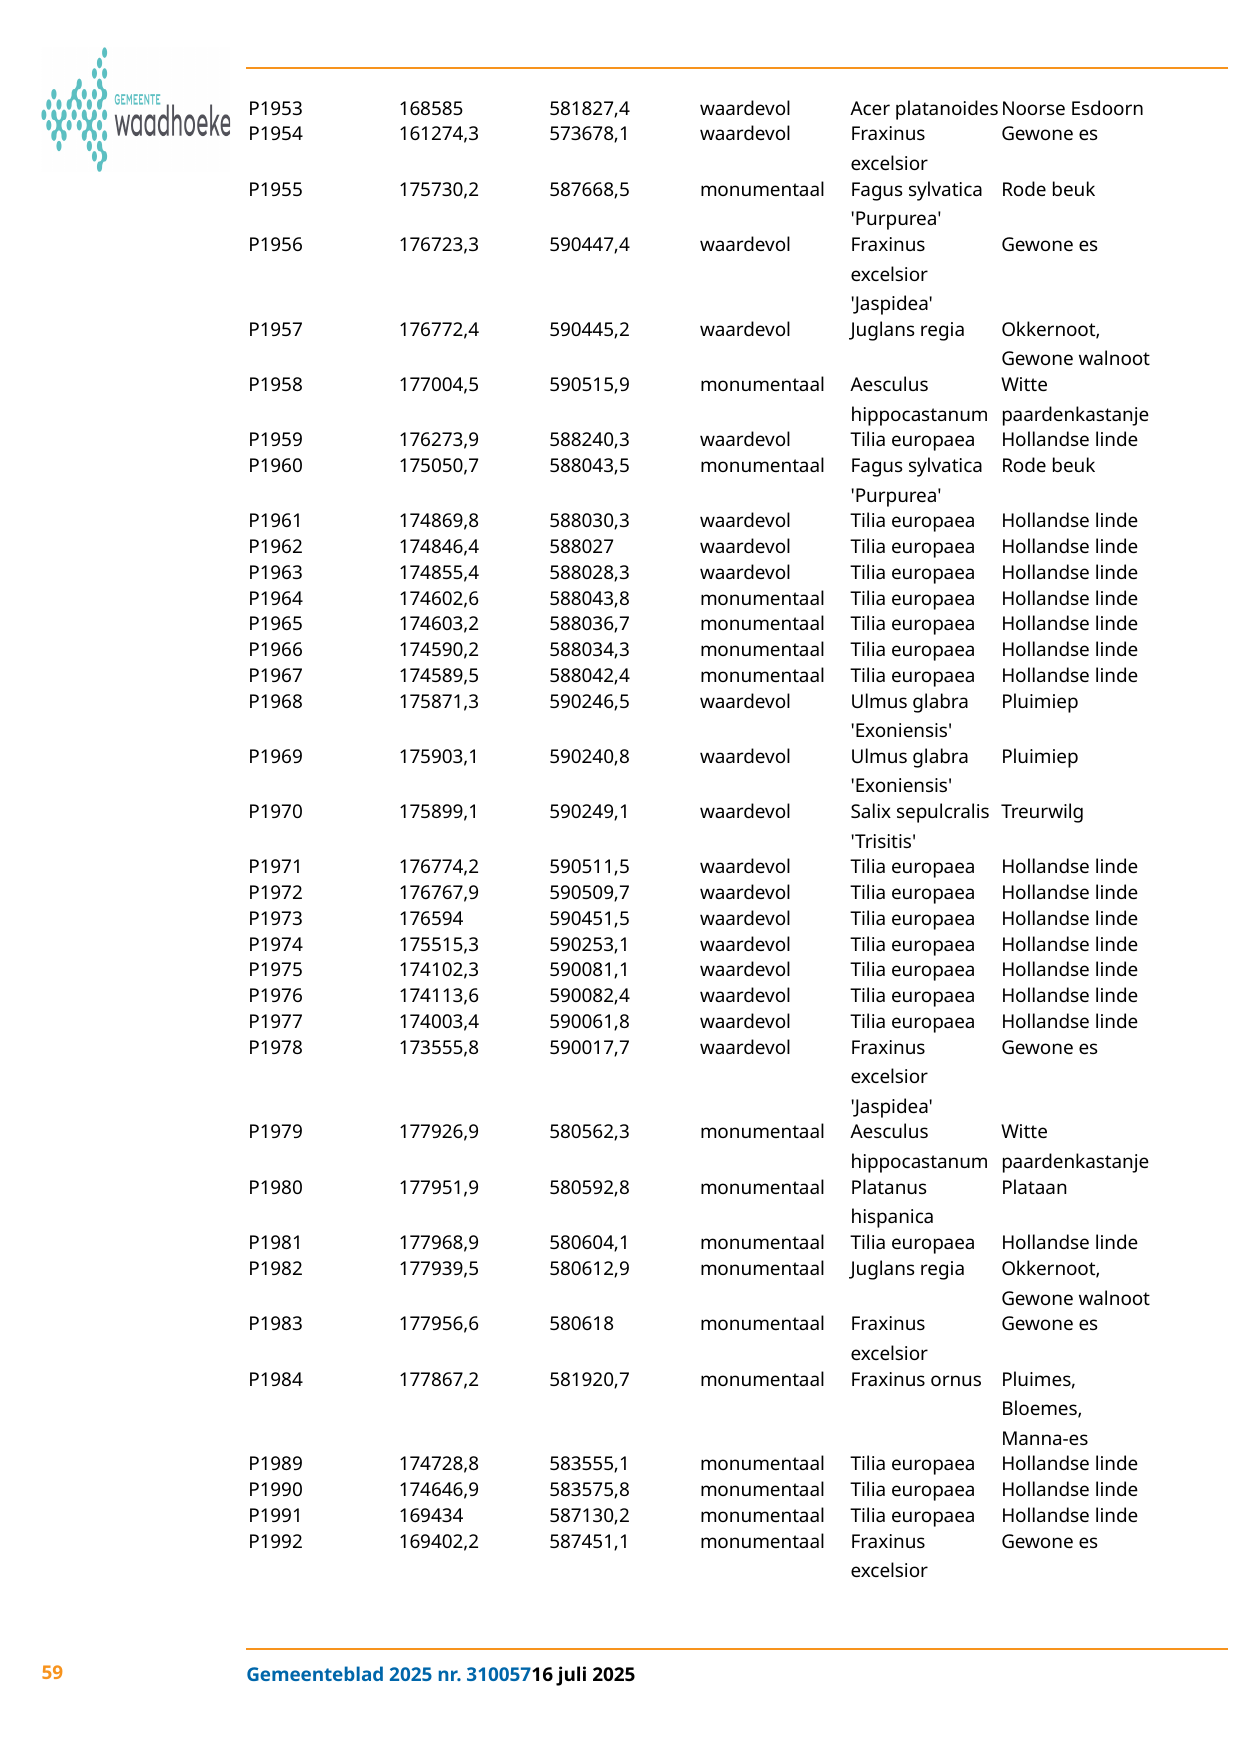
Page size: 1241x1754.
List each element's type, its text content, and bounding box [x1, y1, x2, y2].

table_cell Tilia europaea [850, 662, 1001, 688]
table_cell 583575,8 [549, 1476, 700, 1502]
table_cell 177926,9 [399, 1119, 549, 1174]
table_cell Hollandse linde [1001, 427, 1152, 452]
table_cell waardevol [700, 231, 850, 316]
table_cell waardevol [700, 799, 850, 854]
table_cell 176774,2 [399, 854, 549, 879]
table_cell 590515,9 [549, 371, 700, 427]
table_cell Ulmus glabra 'Exoniensis' [850, 688, 1001, 743]
table_cell waardevol [700, 957, 850, 982]
table_cell Tilia europaea [850, 1229, 1001, 1255]
table_cell Noorse Esdoorn [1001, 95, 1152, 121]
table_cell waardevol [700, 1008, 850, 1034]
table_cell 173555,8 [399, 1034, 549, 1119]
table_cell 580592,8 [549, 1174, 700, 1229]
table_cell Tilia europaea [850, 880, 1001, 905]
table_cell 580612,9 [549, 1255, 700, 1310]
table_cell P1955 [248, 176, 398, 231]
table_cell P1958 [248, 371, 398, 427]
table_cell Salix sepulcralis 'Trisitis' [850, 799, 1001, 854]
table_cell P1976 [248, 983, 398, 1008]
table_cell Witte paardenkastanje [1001, 1119, 1152, 1174]
table_cell monumentaal [700, 1528, 850, 1583]
table_cell Tilia europaea [850, 534, 1001, 559]
table_cell 169434 [399, 1502, 549, 1528]
table_cell waardevol [700, 121, 850, 176]
table_cell Okkernoot, Gewone walnoot [1001, 1255, 1152, 1310]
table_cell 580604,1 [549, 1229, 700, 1255]
table_cell 174869,8 [399, 508, 549, 533]
table_cell Aesculus hippocastanum [850, 371, 1001, 427]
table_cell Fraxinus excelsior 'Jaspidea' [850, 231, 1001, 316]
table_cell Tilia europaea [850, 1451, 1001, 1476]
table_cell 590447,4 [549, 231, 700, 316]
table_cell waardevol [700, 95, 850, 121]
table_cell 590511,5 [549, 854, 700, 879]
table_cell Fagus sylvatica 'Purpurea' [850, 176, 1001, 231]
table_cell Juglans regia [850, 1255, 1001, 1310]
table_cell 174855,4 [399, 559, 549, 585]
table_cell 177956,6 [399, 1310, 549, 1366]
table_cell Tilia europaea [850, 905, 1001, 931]
table_cell monumentaal [700, 1255, 850, 1310]
table_cell P1970 [248, 799, 398, 854]
table_cell P1973 [248, 905, 398, 931]
table_cell waardevol [700, 534, 850, 559]
table_cell 588027 [549, 534, 700, 559]
table_cell 590017,7 [549, 1034, 700, 1119]
table_cell 590445,2 [549, 316, 700, 371]
table_cell 590246,5 [549, 688, 700, 743]
table_cell 581827,4 [549, 95, 700, 121]
table_cell Treurwilg [1001, 799, 1152, 854]
table_cell P1983 [248, 1310, 398, 1366]
table_cell 175515,3 [399, 931, 549, 957]
table_cell 176772,4 [399, 316, 549, 371]
table_cell P1989 [248, 1451, 398, 1476]
table_cell 588034,3 [549, 636, 700, 662]
table_cell monumentaal [700, 453, 850, 508]
table_cell Rode beuk [1001, 176, 1152, 231]
table_cell Hollandse linde [1001, 931, 1152, 957]
table_cell P1961 [248, 508, 398, 533]
table_cell Tilia europaea [850, 854, 1001, 879]
table_cell Gewone es [1001, 1528, 1152, 1583]
table_cell 176273,9 [399, 427, 549, 452]
table_cell Tilia europaea [850, 508, 1001, 533]
table_cell 174590,2 [399, 636, 549, 662]
table_cell 175050,7 [399, 453, 549, 508]
table_cell Acer platanoides [850, 95, 1001, 121]
table_cell Ulmus glabra 'Exoniensis' [850, 743, 1001, 798]
table_cell P1967 [248, 662, 398, 688]
table_cell Hollandse linde [1001, 854, 1152, 879]
table_cell 174003,4 [399, 1008, 549, 1034]
table_cell waardevol [700, 559, 850, 585]
table_cell P1980 [248, 1174, 398, 1229]
table_cell monumentaal [700, 1451, 850, 1476]
table_cell 590061,8 [549, 1008, 700, 1034]
table_cell monumentaal [700, 1119, 850, 1174]
table_cell Fraxinus excelsior 'Jaspidea' [850, 1034, 1001, 1119]
table_cell P1984 [248, 1366, 398, 1451]
table_cell 174113,6 [399, 983, 549, 1008]
table_cell waardevol [700, 316, 850, 371]
table_cell Hollandse linde [1001, 1502, 1152, 1528]
table_cell Tilia europaea [850, 636, 1001, 662]
table_cell 587451,1 [549, 1528, 700, 1583]
table_cell monumentaal [700, 662, 850, 688]
table_cell Hollandse linde [1001, 1476, 1152, 1502]
table_cell waardevol [700, 508, 850, 533]
table_cell Tilia europaea [850, 427, 1001, 452]
table_cell 590451,5 [549, 905, 700, 931]
table_cell 590249,1 [549, 799, 700, 854]
table_cell monumentaal [700, 1310, 850, 1366]
table_cell Platanus hispanica [850, 1174, 1001, 1229]
table_cell Hollandse linde [1001, 1229, 1152, 1255]
table_cell Tilia europaea [850, 585, 1001, 611]
table_cell P1990 [248, 1476, 398, 1502]
table_cell Pluimiep [1001, 743, 1152, 798]
table_cell P1977 [248, 1008, 398, 1034]
table_cell 177004,5 [399, 371, 549, 427]
table_cell P1982 [248, 1255, 398, 1310]
table_cell Gewone es [1001, 231, 1152, 316]
picture [41, 47, 231, 172]
table_cell Tilia europaea [850, 983, 1001, 1008]
table_cell 175903,1 [399, 743, 549, 798]
table_cell 580562,3 [549, 1119, 700, 1174]
table_cell Hollandse linde [1001, 534, 1152, 559]
table_cell P1960 [248, 453, 398, 508]
table_cell 588043,8 [549, 585, 700, 611]
table_cell monumentaal [700, 1476, 850, 1502]
table_cell P1975 [248, 957, 398, 982]
table_cell Witte paardenkastanje [1001, 371, 1152, 427]
table_cell P1971 [248, 854, 398, 879]
table_cell 169402,2 [399, 1528, 549, 1583]
table_cell 587668,5 [549, 176, 700, 231]
table_cell 175871,3 [399, 688, 549, 743]
table_cell Hollandse linde [1001, 636, 1152, 662]
table_cell 174102,3 [399, 957, 549, 982]
table_cell P1981 [248, 1229, 398, 1255]
table_cell monumentaal [700, 176, 850, 231]
table_cell waardevol [700, 854, 850, 879]
table_cell 161274,3 [399, 121, 549, 176]
table_cell Pluimiep [1001, 688, 1152, 743]
table_cell P1966 [248, 636, 398, 662]
table_cell 588043,5 [549, 453, 700, 508]
table_cell P1991 [248, 1502, 398, 1528]
table_cell 588042,4 [549, 662, 700, 688]
table_cell Hollandse linde [1001, 1008, 1152, 1034]
table_cell monumentaal [700, 585, 850, 611]
table_cell 176723,3 [399, 231, 549, 316]
table_cell Gewone es [1001, 1034, 1152, 1119]
table_cell waardevol [700, 905, 850, 931]
table_cell Tilia europaea [850, 1502, 1001, 1528]
table_cell 175730,2 [399, 176, 549, 231]
table_cell Hollandse linde [1001, 611, 1152, 636]
table_cell 588240,3 [549, 427, 700, 452]
table_cell monumentaal [700, 1174, 850, 1229]
table_cell waardevol [700, 427, 850, 452]
table_cell Hollandse linde [1001, 983, 1152, 1008]
table_cell Aesculus hippocastanum [850, 1119, 1001, 1174]
table_cell 168585 [399, 95, 549, 121]
table_cell P1969 [248, 743, 398, 798]
table_cell P1954 [248, 121, 398, 176]
table_cell P1974 [248, 931, 398, 957]
table_cell 174646,9 [399, 1476, 549, 1502]
table_cell 177939,5 [399, 1255, 549, 1310]
table_cell monumentaal [700, 1502, 850, 1528]
table_cell 177951,9 [399, 1174, 549, 1229]
table_cell monumentaal [700, 371, 850, 427]
table_cell monumentaal [700, 611, 850, 636]
table_cell Tilia europaea [850, 559, 1001, 585]
table_cell 174602,6 [399, 585, 549, 611]
table_cell Pluimes, Bloemes, Manna-es [1001, 1366, 1152, 1451]
table_cell 176594 [399, 905, 549, 931]
table_cell 174728,8 [399, 1451, 549, 1476]
table_cell Tilia europaea [850, 931, 1001, 957]
table_cell monumentaal [700, 1366, 850, 1451]
table_cell Gewone es [1001, 121, 1152, 176]
table_cell 588028,3 [549, 559, 700, 585]
table_cell 588036,7 [549, 611, 700, 636]
table_cell 590509,7 [549, 880, 700, 905]
table_cell Hollandse linde [1001, 905, 1152, 931]
table_cell waardevol [700, 983, 850, 1008]
table_cell monumentaal [700, 636, 850, 662]
table_cell Fraxinus excelsior [850, 1528, 1001, 1583]
table_cell 590081,1 [549, 957, 700, 982]
table_cell Hollandse linde [1001, 957, 1152, 982]
table_cell Tilia europaea [850, 611, 1001, 636]
table_cell P1956 [248, 231, 398, 316]
table_cell 581920,7 [549, 1366, 700, 1451]
table_cell 590240,8 [549, 743, 700, 798]
table_cell monumentaal [700, 1229, 850, 1255]
table_cell Tilia europaea [850, 1008, 1001, 1034]
table_cell P1953 [248, 95, 398, 121]
table_cell Hollandse linde [1001, 1451, 1152, 1476]
table_cell Okkernoot, Gewone walnoot [1001, 316, 1152, 371]
table_cell Fraxinus ornus [850, 1366, 1001, 1451]
table_cell P1962 [248, 534, 398, 559]
table_cell Hollandse linde [1001, 508, 1152, 533]
table_cell Hollandse linde [1001, 585, 1152, 611]
table_cell P1963 [248, 559, 398, 585]
table_cell 174846,4 [399, 534, 549, 559]
table_cell Gewone es [1001, 1310, 1152, 1366]
table_cell 174589,5 [399, 662, 549, 688]
table_cell P1979 [248, 1119, 398, 1174]
table_cell waardevol [700, 688, 850, 743]
table_cell P1965 [248, 611, 398, 636]
table_cell P1992 [248, 1528, 398, 1583]
table_cell waardevol [700, 1034, 850, 1119]
table_cell 177968,9 [399, 1229, 549, 1255]
table_cell Tilia europaea [850, 957, 1001, 982]
table_cell waardevol [700, 743, 850, 798]
table_cell P1972 [248, 880, 398, 905]
table_cell 583555,1 [549, 1451, 700, 1476]
table_cell Fraxinus excelsior [850, 1310, 1001, 1366]
table_cell 176767,9 [399, 880, 549, 905]
table_cell P1959 [248, 427, 398, 452]
table_cell 590253,1 [549, 931, 700, 957]
table_cell Fraxinus excelsior [850, 121, 1001, 176]
table_cell Tilia europaea [850, 1476, 1001, 1502]
table_cell P1957 [248, 316, 398, 371]
table_cell 175899,1 [399, 799, 549, 854]
table_cell Plataan [1001, 1174, 1152, 1229]
table_cell Hollandse linde [1001, 662, 1152, 688]
table_cell P1978 [248, 1034, 398, 1119]
table_cell 573678,1 [549, 121, 700, 176]
table_cell P1964 [248, 585, 398, 611]
table_cell 587130,2 [549, 1502, 700, 1528]
table_cell 177867,2 [399, 1366, 549, 1451]
table_cell Juglans regia [850, 316, 1001, 371]
table_cell P1968 [248, 688, 398, 743]
table_cell 174603,2 [399, 611, 549, 636]
table_cell waardevol [700, 880, 850, 905]
table_cell waardevol [700, 931, 850, 957]
table_cell Hollandse linde [1001, 559, 1152, 585]
table_cell Rode beuk [1001, 453, 1152, 508]
table_cell Hollandse linde [1001, 880, 1152, 905]
table_cell Fagus sylvatica 'Purpurea' [850, 453, 1001, 508]
table_cell 580618 [549, 1310, 700, 1366]
table_cell 590082,4 [549, 983, 700, 1008]
table_cell 588030,3 [549, 508, 700, 533]
